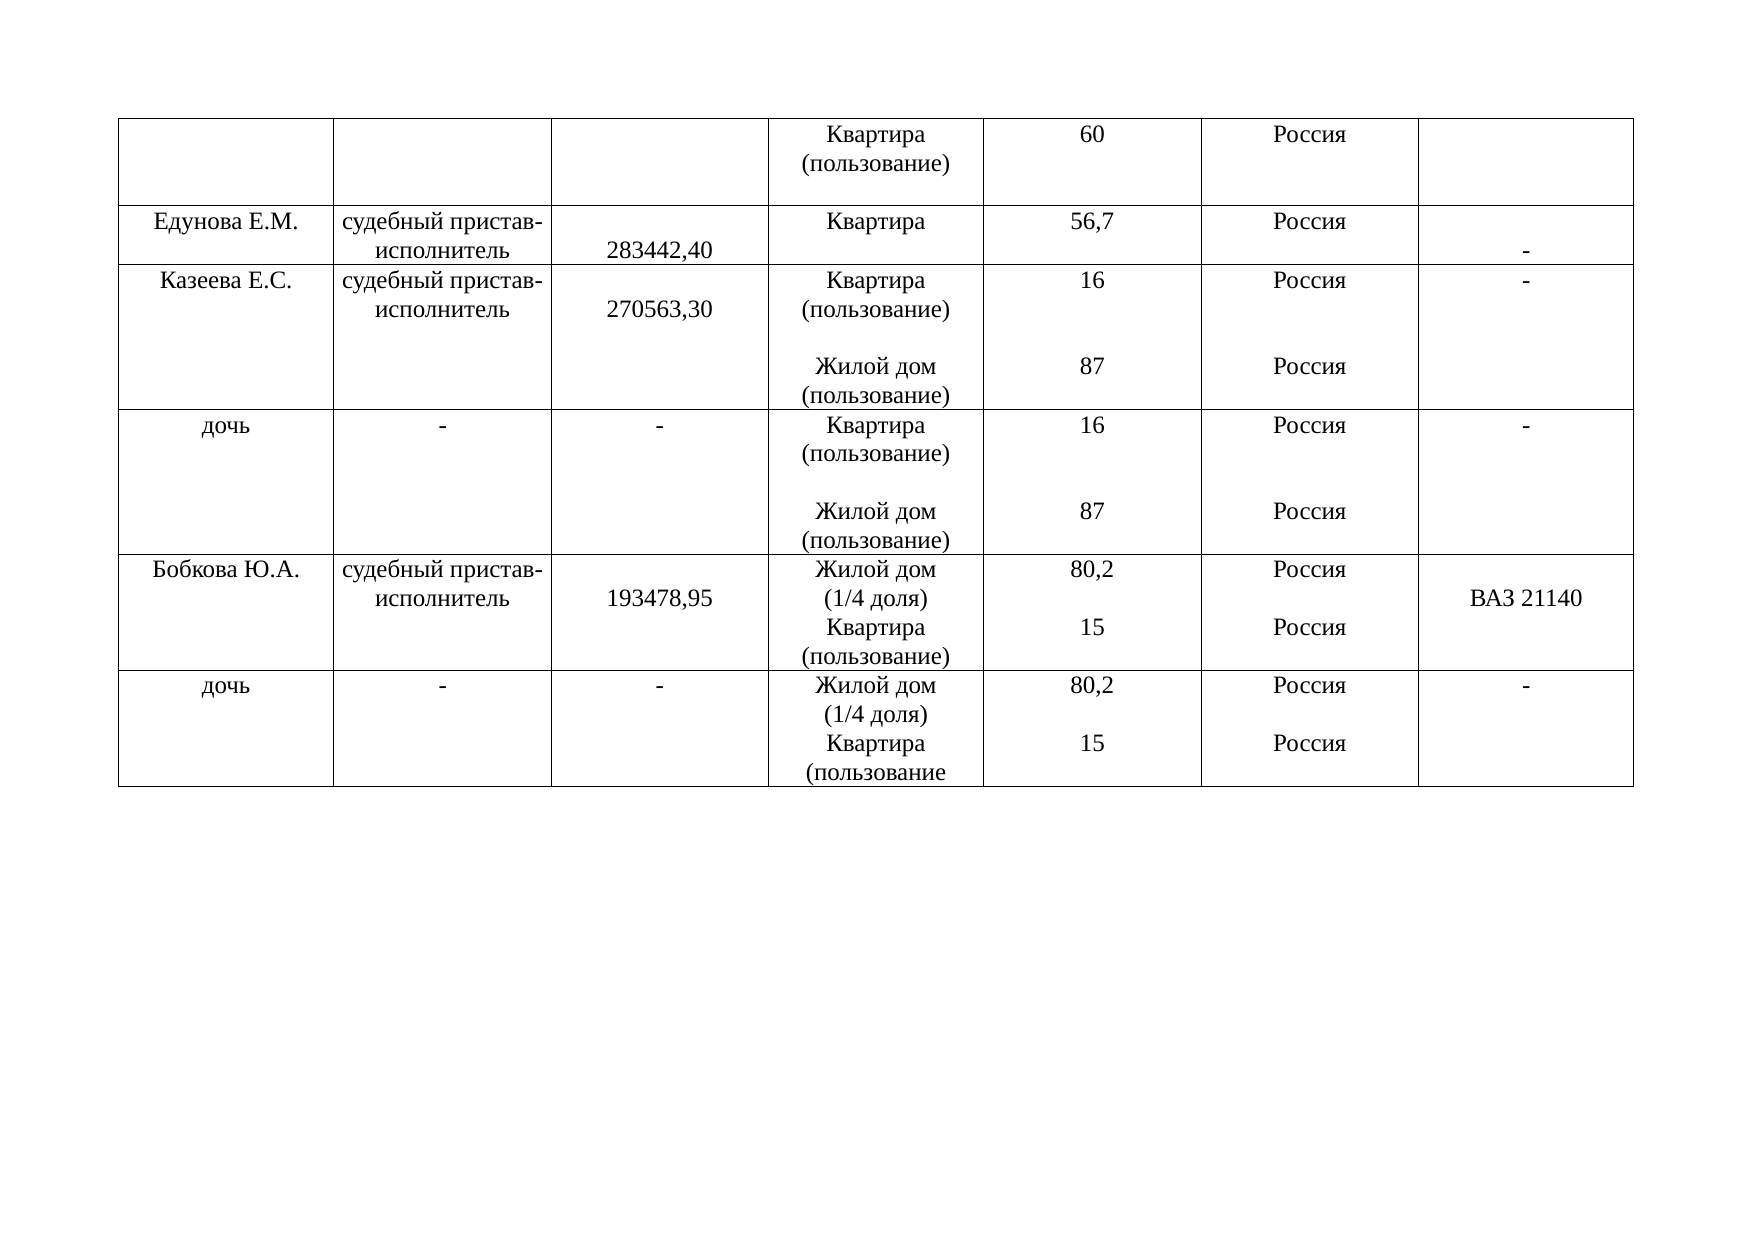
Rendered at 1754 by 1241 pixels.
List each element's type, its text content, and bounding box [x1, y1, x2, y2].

table_cell [334, 119, 551, 205]
table_cell 80,2 15 [984, 671, 1201, 786]
table_cell - [334, 410, 551, 553]
table_cell 193478,95 [552, 555, 768, 669]
table_cell 270563,30 [552, 265, 768, 409]
table_cell дочь [119, 410, 333, 553]
table_cell Жилой дом (1/4 доля) Квартира (пользование) [769, 555, 983, 669]
table_cell Жилой дом (1/4 доля) Квартира (пользование [769, 671, 983, 786]
table_cell Бобкова Ю.А. [119, 555, 333, 669]
table_cell - [552, 410, 768, 553]
table_cell - [1419, 119, 1633, 205]
table_cell судебный пристав-исполнитель [334, 265, 551, 409]
table_cell дочь [119, 671, 333, 786]
table_cell Казеева Е.С. [119, 265, 333, 409]
table_cell Россия Россия [1202, 671, 1418, 786]
table_cell Квартира (пользование) Жилой дом (пользование) [769, 265, 983, 409]
table_cell 80,2 15 [984, 555, 1201, 669]
table_cell [552, 119, 768, 205]
table_cell Россия Россия [1202, 555, 1418, 669]
table_cell судебный пристав-исполнитель [334, 555, 551, 669]
table_cell Россия [1202, 119, 1418, 205]
table_cell - [552, 671, 768, 786]
table_cell ВАЗ 21140 [1419, 555, 1633, 669]
table_cell Россия [1202, 206, 1418, 264]
table_cell [119, 119, 333, 205]
table_cell Квартира [769, 206, 983, 264]
table_cell 56,7 [984, 206, 1201, 264]
table_cell - [1419, 671, 1633, 786]
table_cell - [1419, 265, 1633, 409]
table_cell Россия Россия [1202, 265, 1418, 409]
table_cell судебный пристав-исполнитель [334, 206, 551, 264]
table_cell Россия Россия [1202, 410, 1418, 553]
table_cell 16 87 [984, 410, 1201, 553]
table_cell 60 [984, 119, 1201, 205]
table_cell - [1419, 410, 1633, 553]
table_cell Квартира (пользование) Жилой дом (пользование) [769, 410, 983, 553]
table_cell 283442,40 [552, 206, 768, 264]
table_cell Квартира (пользование) [769, 119, 983, 205]
table_cell 16 87 [984, 265, 1201, 409]
table_cell - [1419, 206, 1633, 264]
table_cell - [334, 671, 551, 786]
table_cell Едунова Е.М. [119, 206, 333, 264]
